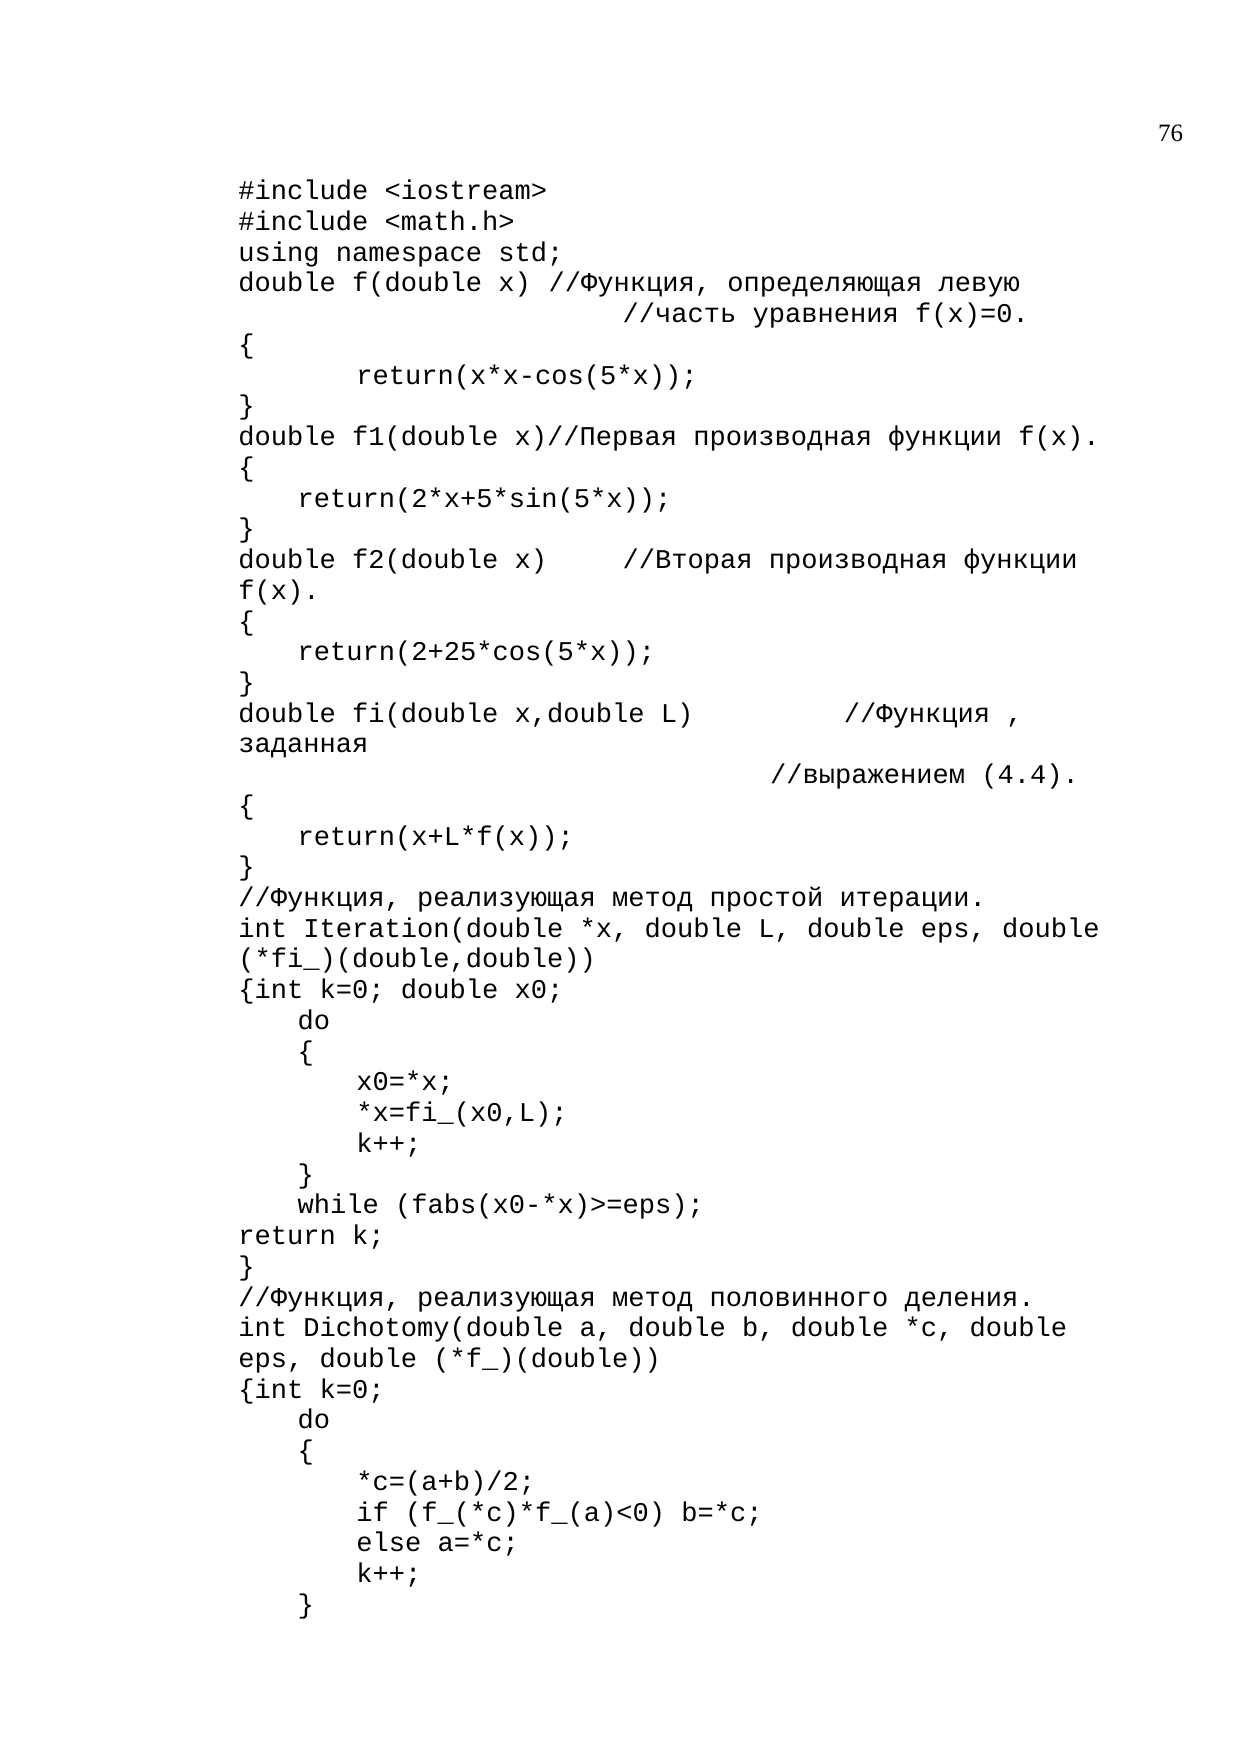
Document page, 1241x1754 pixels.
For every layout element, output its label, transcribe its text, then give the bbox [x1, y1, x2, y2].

text double fi(double x,double L) //Функция , заданная [238, 699, 1121, 761]
text //выражением (4.4). [238, 761, 1121, 792]
text } [238, 1591, 1121, 1621]
text return(2*x+5*sin(5*x)); [238, 484, 1121, 515]
text { [238, 1037, 1121, 1068]
text if (f_(*c)*f_(a)<0) b=*c; [238, 1498, 1121, 1529]
text #include <iostream> [238, 177, 1121, 208]
text } [238, 1160, 1121, 1191]
text //часть уравнения f(x)=0. [238, 300, 1121, 331]
text return(2+25*cos(5*x)); [238, 638, 1121, 669]
text { [238, 454, 1121, 484]
text { [238, 792, 1121, 822]
text } [238, 669, 1121, 699]
text return k; [238, 1222, 1121, 1253]
text k++; [238, 1130, 1121, 1160]
text { [238, 607, 1121, 638]
text *x=fi_(x0,L); [238, 1099, 1121, 1130]
text #include <math.h> [238, 208, 1121, 238]
text x0=*x; [238, 1068, 1121, 1099]
text } [238, 1253, 1121, 1283]
text { [238, 1437, 1121, 1468]
text int Dichotomy(double a, double b, double *c, double eps, double (*f_)(double)) [238, 1314, 1121, 1376]
text int Iteration(double *x, double L, double eps, double (*fi_)(double,double)) [238, 914, 1121, 976]
text do [238, 1007, 1121, 1037]
text } [238, 392, 1121, 423]
text else a=*c; [238, 1529, 1121, 1560]
text //Функция, реализующая метод простой итерации. [238, 884, 1121, 914]
text *c=(a+b)/2; [238, 1468, 1121, 1498]
text //Функция, реализующая метод половинного деления. [238, 1283, 1121, 1314]
text return(x*x-cos(5*x)); [238, 361, 1121, 392]
text double f1(double x)//Первая производная функции f(x). [238, 423, 1121, 454]
text k++; [238, 1560, 1121, 1591]
text } [238, 515, 1121, 546]
text double f2(double x) //Вторая производная функции f(x). [238, 546, 1121, 607]
text using namespace std; [238, 238, 1121, 269]
text {int k=0; [238, 1376, 1121, 1406]
text double f(double x) //Функция, определяющая левую [238, 269, 1121, 300]
text {int k=0; double x0; [238, 976, 1121, 1007]
text do [238, 1406, 1121, 1437]
text return(x+L*f(x)); [238, 822, 1121, 853]
text { [238, 331, 1121, 361]
text } [238, 853, 1121, 884]
text while (fabs(x0-*x)>=eps); [238, 1191, 1121, 1222]
